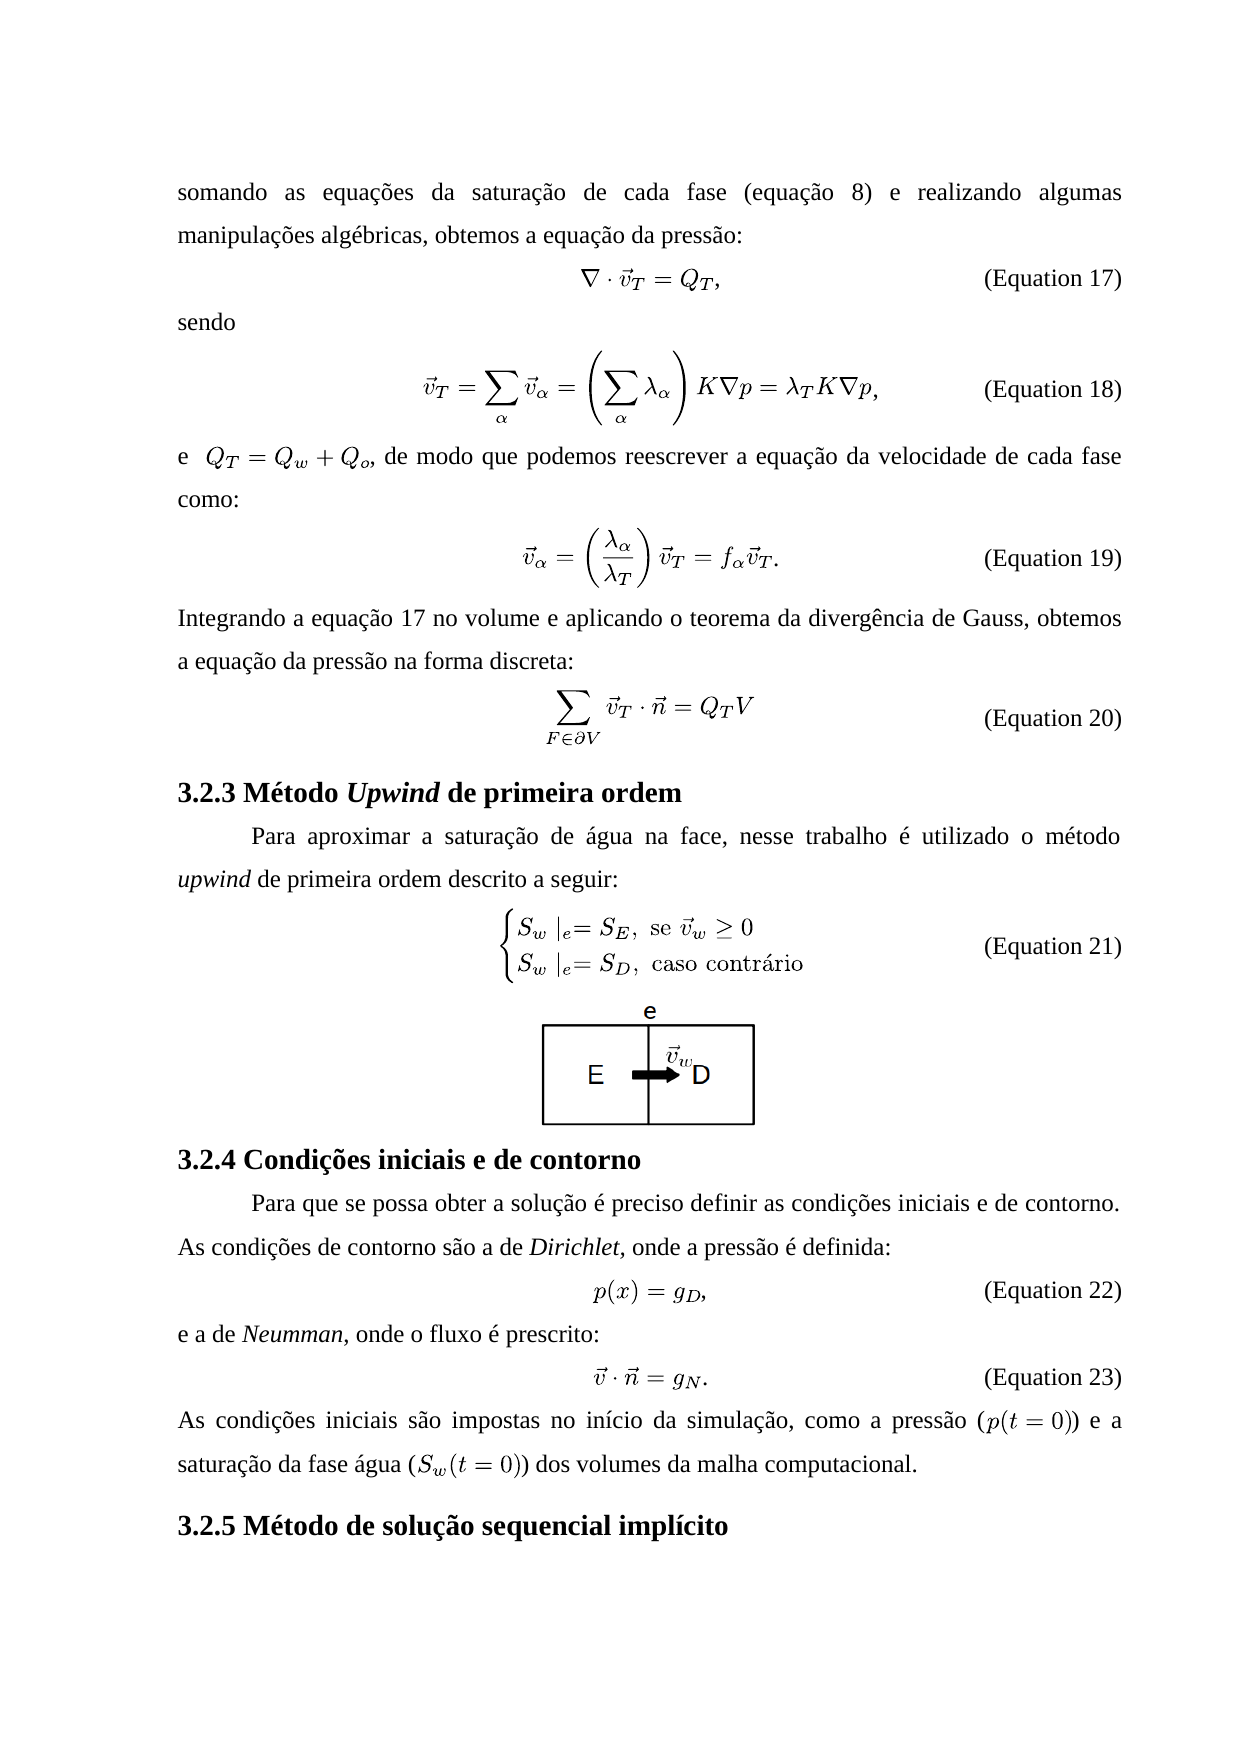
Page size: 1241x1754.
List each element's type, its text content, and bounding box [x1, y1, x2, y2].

text . (Equation 23) [177, 1362, 1122, 1391]
text e , de modo que podemos reescrever a equação da velocidade de cada fase como: [177, 441, 1122, 513]
text (Equation 20) [177, 689, 1122, 746]
subtitle 3.2.4 Condições iniciais e de contorno [177, 1142, 1122, 1176]
text sendo [177, 307, 1122, 335]
text , (Equation 22) [177, 1275, 1122, 1304]
text Para que se possa obter a solução é preciso definir as condições iniciais e de contorno. As condições de contorno são a de Dirichlet, onde a pressão é definida: [177, 1188, 1122, 1260]
text . (Equation 19) [177, 527, 1122, 589]
text somando as equações da saturação de cada fase (equação 8) e realizando algumas manipulações algébricas, obtemos a equação da pressão: [177, 177, 1122, 249]
text [177, 350, 600, 426]
subtitle 3.2.5 Método de solução sequencial implícito [177, 1508, 1122, 1542]
text Integrando a equação 17 no volume e aplicando o teorema da divergência de Gauss, obtemos a equação da pressão na forma discreta: [177, 603, 1122, 675]
text Para aproximar a saturação de água na face, nesse trabalho é utilizado o método upwind de primeira ordem descrito a seguir: [177, 821, 1122, 893]
text As condições iniciais são impostas no início da simulação, como a pressão () e a saturação da fase água () dos volumes da malha computacional. [177, 1405, 1122, 1479]
text e a de Neumman, onde o fluxo é prescrito: [177, 1319, 1122, 1348]
text , (Equation 18) [675, 350, 1122, 426]
text (Equation 21) [177, 907, 1122, 984]
text , (Equation 17) [177, 263, 1122, 292]
picture [536, 998, 763, 1136]
subtitle 3.2.3 Método Upwind de primeira ordem [177, 775, 1122, 809]
